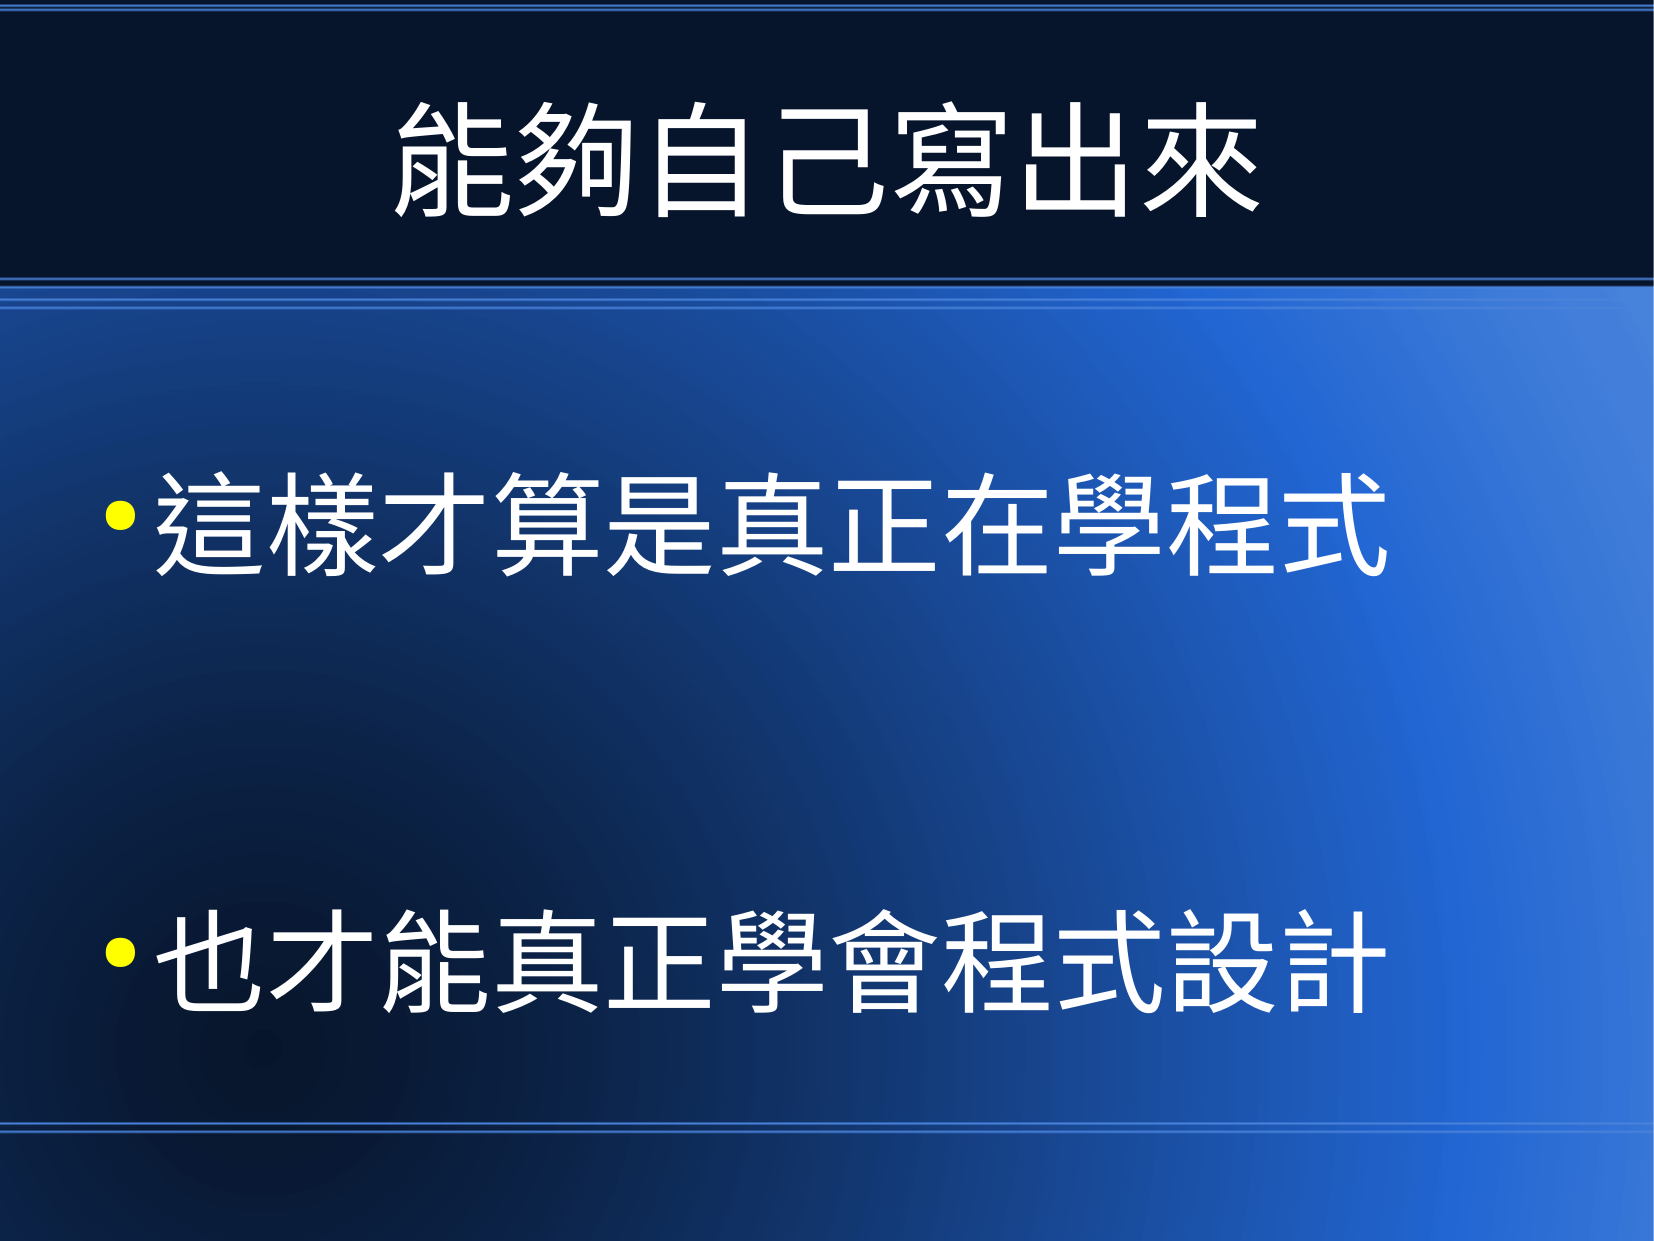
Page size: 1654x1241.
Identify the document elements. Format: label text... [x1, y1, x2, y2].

picture [0, 0, 1654, 1241]
title 能夠自己寫出來 [82, 49, 1571, 257]
list 這樣才算是真正在學程式 也才能真正學會程式設計 [82, 355, 1571, 1241]
